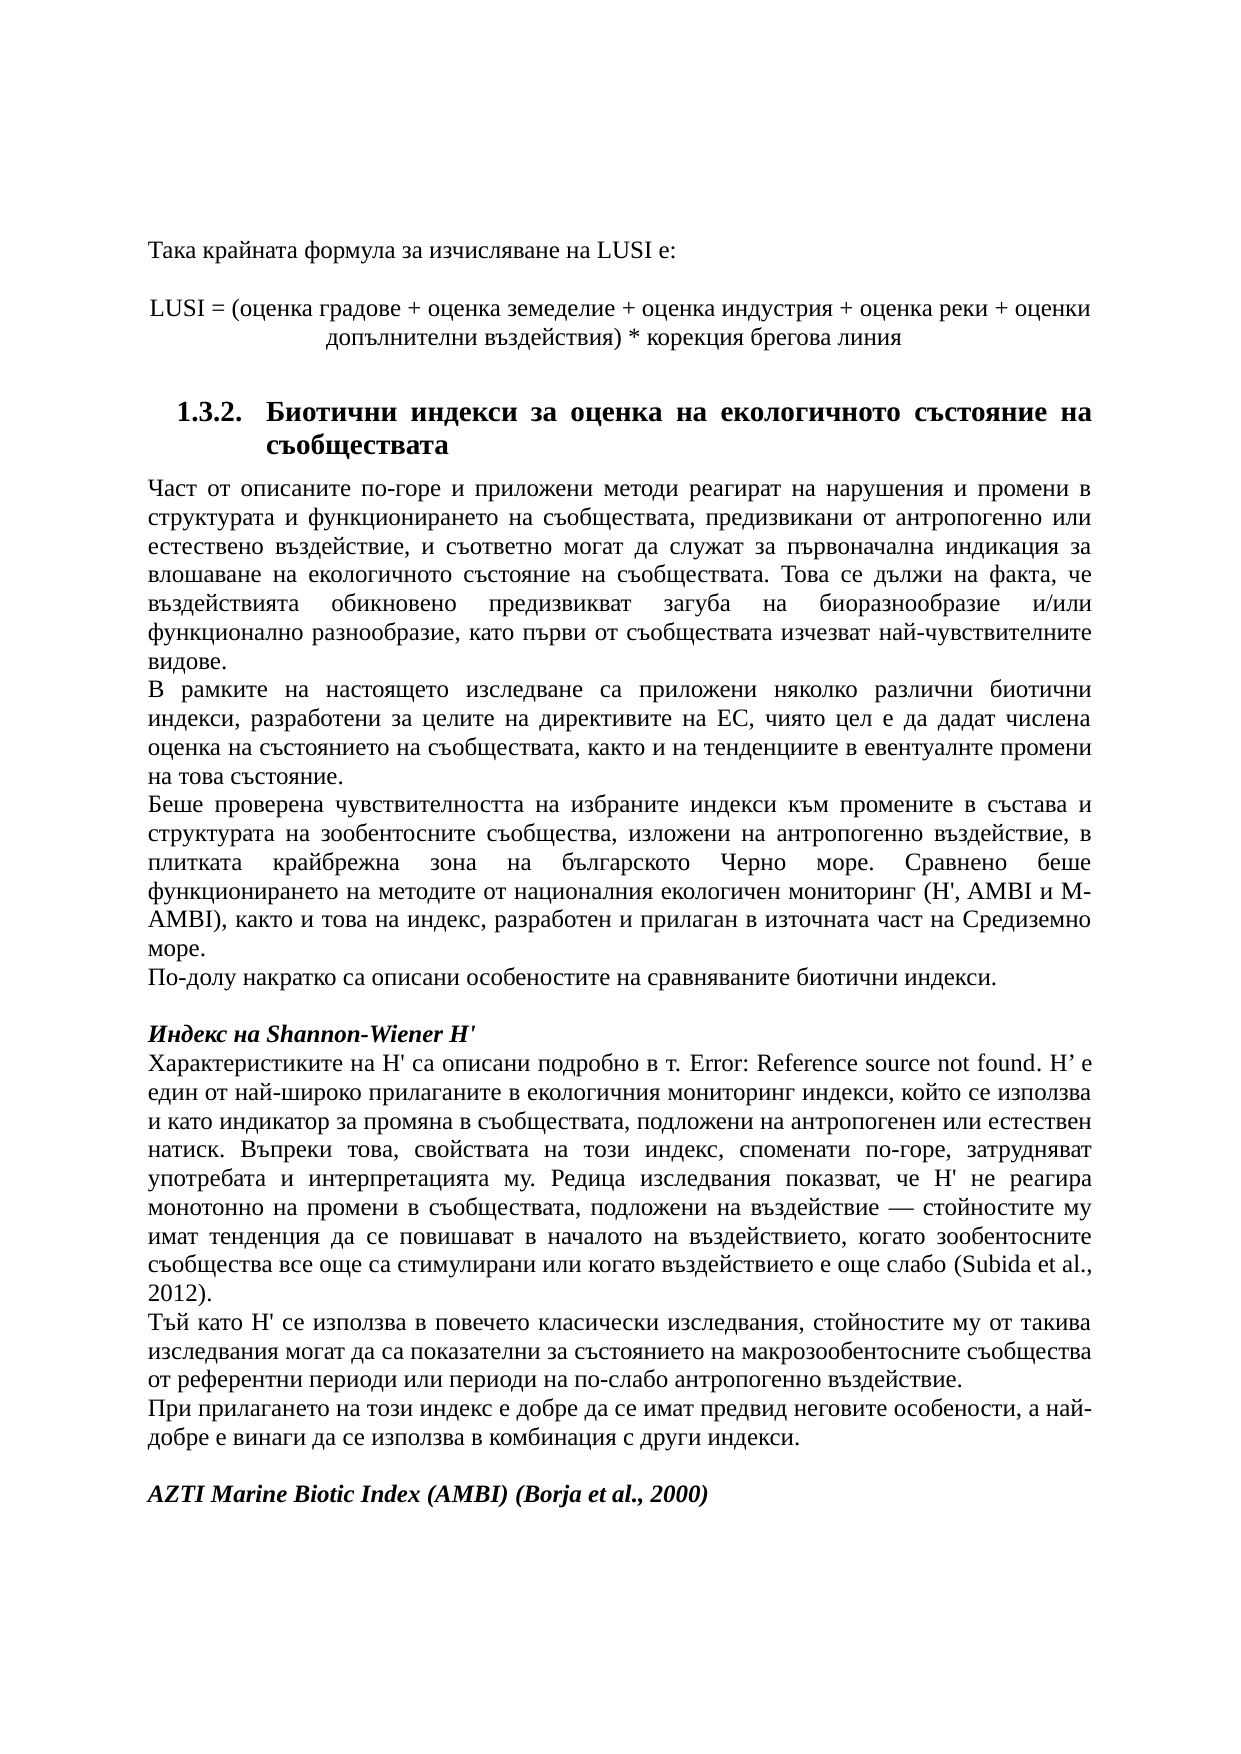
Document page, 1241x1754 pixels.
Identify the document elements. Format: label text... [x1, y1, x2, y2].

subtitle Биотични индекси за оценка на екологичното състояние на съобществата [242, 394, 1093, 461]
text Беше проверена чувствителността на избраните индекси към промените в състава и структурата на зообентосните съобщества, изложени на антропогенно въздействие, в плитката крайбрежна зона на българското Черно море. Сравнено беше функционирането на методите от националния екологичен мониторинг (H', AMBI и M-AMBI), както и това на индекс, разработен и прилаган в източната част на Средиземно море. [148, 789, 1093, 962]
text Характеристиките на H' са описани подробно в т. Error: Reference source not found. H’ е един от най-широко прилаганите в екологичния мониторинг индекси, който се използва и като индикатор за промяна в съобществата, подложени на антропогенен или естествен натиск. Въпреки това, свойствата на този индекс, споменати по-горе, затрудняват употребата и интерпретацията му. Редица изследвания показват, че H' не реагира монотонно на промени в съобществата, подложени на въздействие — стойностите му имат тенденция да се повишават в началото на въздействието, когато зообентосните съобщества все още са стимулирани или когато въздействието е още слабо (Subida et al., 2012). [148, 1048, 1093, 1307]
text В рамките на настоящето изследване са приложени няколко различни биотични индекси, разработени за целите на директивите на ЕС, чиято цел е да дадат числена оценка на състоянието на съобществата, както и на тенденциите в евентуалнте промени на това състояние. [148, 674, 1093, 789]
text Част от описаните по-горе и приложени методи реагират на нарушения и промени в структурата и функционирането на съобществата, предизвикани от антропогенно или естествено въздействие, и съответно могат да служат за първоначална индикация за влошаване на екологичното състояние на съобществата. Това се дължи на факта, че въздействията обикновено предизвикват загуба на биоразнообразие и/или функционално разнообразие, като първи от съобществата изчезват най-чувствителните видове. [148, 473, 1093, 674]
text Индекс на Shannon-Wiener H' [148, 1019, 1093, 1048]
text По-долу накратко са описани особеностите на сравняваните биотични индекси. [148, 962, 1093, 991]
text Така крайната формула за изчисляване на LUSI е: [148, 235, 1093, 264]
text При прилагането на този индекс е добре да се имат предвид неговите особености, а най-добре е винаги да се използва в комбинация с други индекси. [148, 1393, 1093, 1451]
text LUSI = (оценка градове + оценка земеделие + оценка индустрия + оценка реки + оценки допълнителни въздействия) * корекция брегова линия [148, 293, 1093, 350]
text Тъй като H' се използва в повечето класически изследвания, стойностите му от такива изследвания могат да са показателни за състоянието на макрозообентосните съобщества от референтни периоди или периоди на по-слабо антропогенно въздействие. [148, 1307, 1093, 1393]
text AZTI Marine Biotic Index (AMBI) (Borja et al., 2000) [148, 1479, 1093, 1508]
